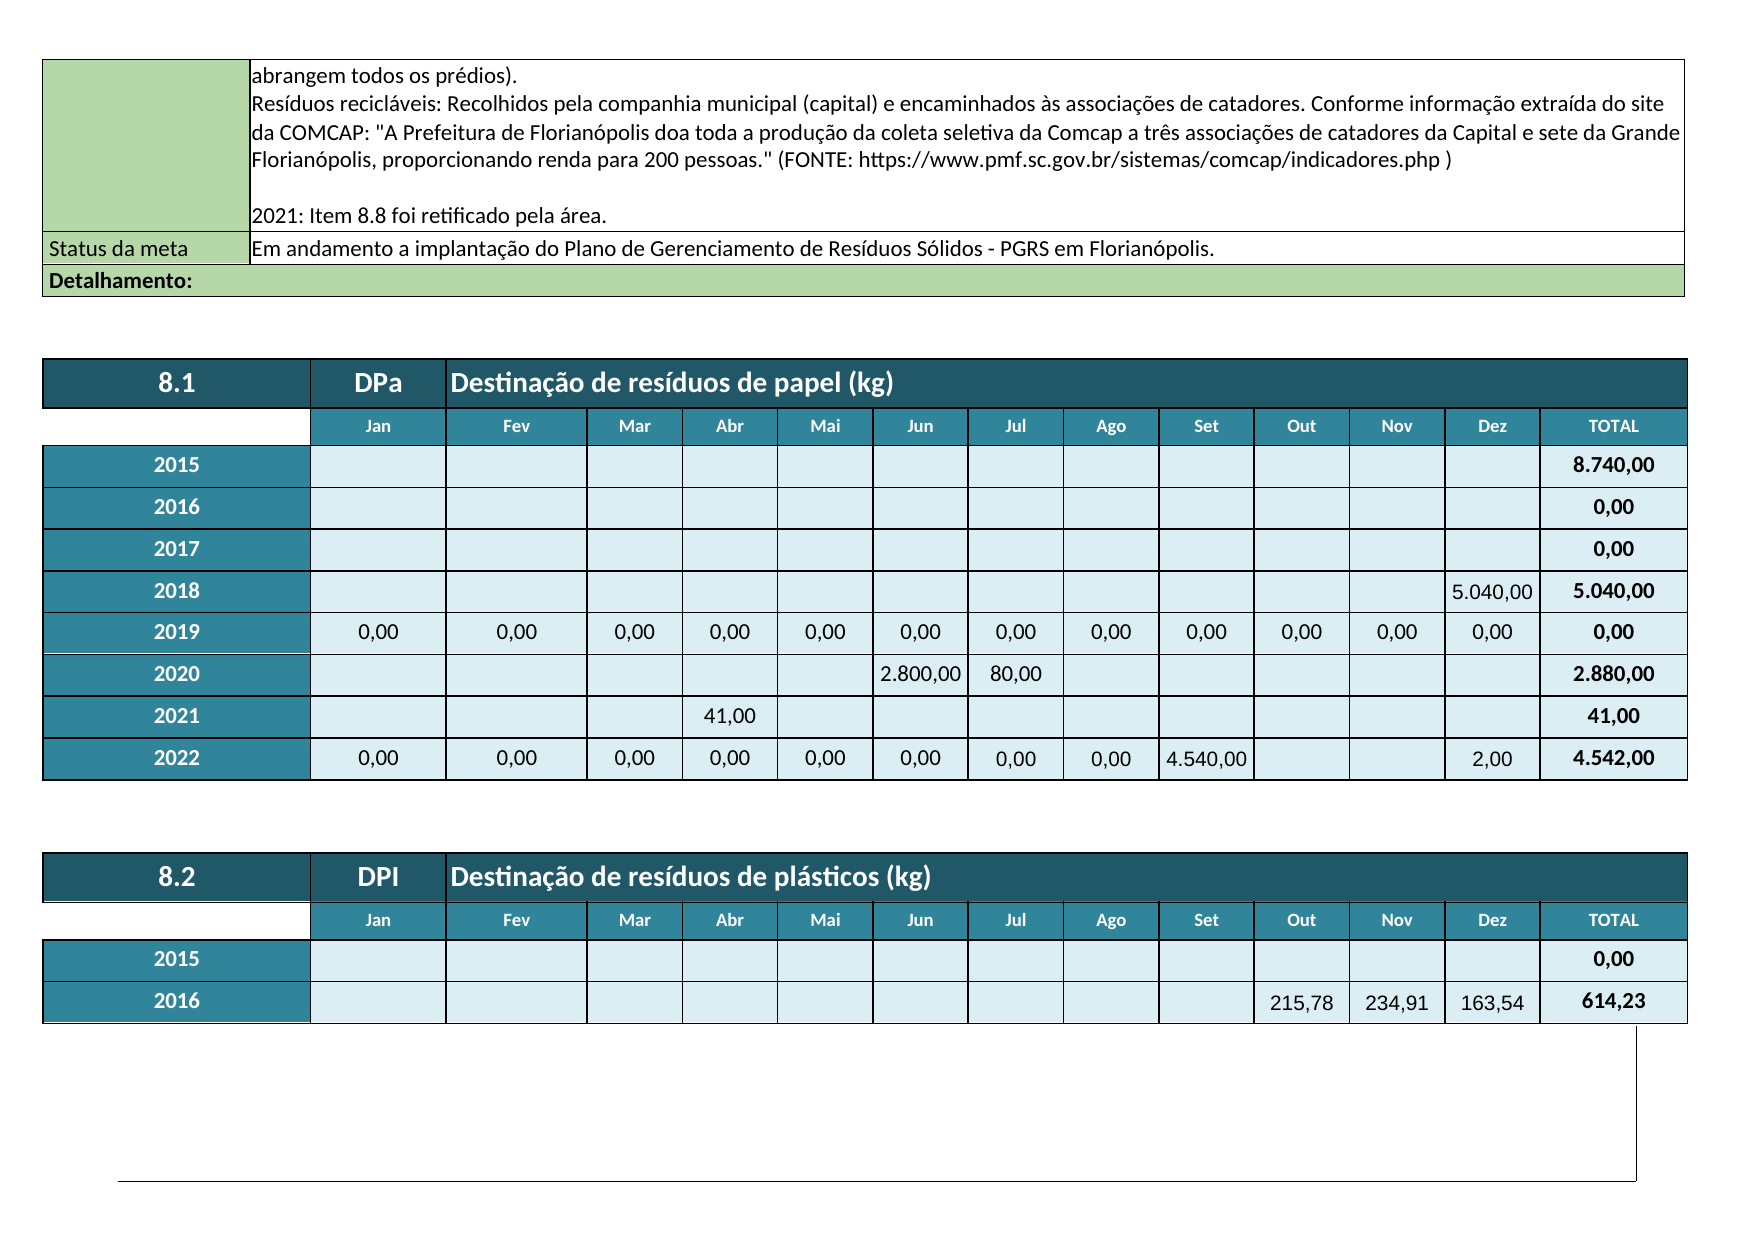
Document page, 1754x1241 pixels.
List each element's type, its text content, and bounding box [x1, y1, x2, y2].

table_cell 0,00 [778, 613, 872, 653]
table_cell 0,00 [1064, 739, 1158, 779]
table_cell [873, 816, 968, 852]
table_cell [969, 530, 1063, 570]
table_cell 215,78 [1255, 982, 1349, 1022]
table_cell [778, 488, 872, 528]
table_cell [1349, 781, 1445, 816]
table_cell Dez [1446, 409, 1539, 445]
table_cell 2015 [44, 941, 310, 981]
table_cell [1064, 697, 1158, 737]
table_cell 0,00 [683, 613, 777, 653]
table_cell Ago [1064, 903, 1158, 939]
table_cell [1160, 982, 1253, 1022]
table_cell [587, 781, 682, 816]
table_cell [1160, 530, 1253, 570]
table_cell [874, 488, 967, 528]
table_cell 0,00 [969, 613, 1063, 653]
table_cell [43, 903, 310, 939]
table_cell [1255, 488, 1349, 528]
table_cell [778, 446, 872, 486]
table_cell 0,00 [588, 739, 682, 779]
table_cell 2.880,00 [1541, 655, 1687, 695]
table_cell [311, 446, 445, 486]
table_cell [311, 488, 445, 528]
table_cell [969, 697, 1063, 737]
table_cell [1446, 530, 1539, 570]
table_cell [310, 781, 446, 816]
table_cell 2020 [44, 655, 310, 695]
table_cell [1446, 697, 1539, 737]
table_cell [683, 941, 777, 981]
table_cell [1064, 941, 1158, 981]
table_cell Nov [1350, 903, 1444, 939]
table_cell [1064, 816, 1159, 852]
table_cell 163,54 [1446, 982, 1539, 1022]
table_header Destinação de resíduos de papel (kg) [447, 360, 1687, 407]
table_cell 0,00 [1446, 613, 1539, 653]
table_cell Jun [874, 409, 967, 445]
table_cell [1350, 941, 1444, 981]
table_cell [969, 572, 1063, 612]
table_cell [1445, 816, 1540, 852]
table_cell DPI [311, 854, 445, 901]
table_cell Em andamento a implantação do Plano de Gerenciamento de Resíduos Sólidos - PGRS em Florianópolis. [251, 232, 1684, 263]
table_cell [683, 655, 777, 695]
table_cell 2018 [44, 572, 310, 612]
table_cell [1255, 572, 1349, 612]
table_cell abrangem todos os prédios). Resíduos recicláveis: Recolhidos pela companhia municipal (capital) e encaminhados às associações de catadores. Conforme informação extraída do site da COMCAP: "A Prefeitura de Florianópolis doa toda a produção da coleta seletiva da Comcap a três associações de catadores da Capital e sete da Grande Florianópolis, proporcionando renda para 200 pessoas." (FONTE: https://www.pmf.sc.gov.br/sistemas/comcap/indicadores.php ) 2021: Item 8.8 foi retificado pela área. [251, 60, 1684, 231]
table_cell Jun [874, 903, 967, 939]
table_cell 0,00 [311, 739, 445, 779]
table_cell 0,00 [1160, 613, 1253, 653]
table_cell Status da meta [43, 232, 249, 263]
table_cell 0,00 [778, 739, 872, 779]
table_cell [683, 982, 777, 1022]
table_cell 2016 [44, 982, 310, 1022]
table_cell [1446, 941, 1539, 981]
table_cell [1159, 816, 1254, 852]
table_cell 0,00 [311, 613, 445, 653]
table_cell [778, 697, 872, 737]
table_cell [43, 409, 310, 445]
table_cell [1159, 781, 1254, 816]
table_cell [447, 982, 586, 1022]
table_cell 0,00 [1541, 488, 1687, 528]
table_cell [778, 781, 873, 816]
table_cell 2022 [44, 739, 310, 779]
table_cell [1255, 530, 1349, 570]
table_cell [311, 530, 445, 570]
table_cell [1064, 982, 1158, 1022]
table_cell [682, 781, 777, 816]
table_cell [447, 941, 586, 981]
table_cell [1540, 816, 1687, 852]
table_cell [588, 446, 682, 486]
table_cell [446, 816, 587, 852]
table_cell [683, 530, 777, 570]
table_cell [874, 446, 967, 486]
table_cell Abr [683, 903, 777, 939]
table_cell [311, 697, 445, 737]
table_cell Out [1255, 409, 1349, 445]
table_cell [682, 816, 777, 852]
table_cell Detalhamento: [43, 265, 1684, 296]
table_cell [1160, 941, 1253, 981]
table_cell 0,00 [683, 739, 777, 779]
table_cell [447, 530, 586, 570]
table_cell [1349, 816, 1445, 852]
table_cell [1255, 941, 1349, 981]
table_cell 614,23 [1541, 982, 1687, 1022]
table_cell [968, 816, 1063, 852]
table_cell Mai [778, 409, 872, 445]
table_cell Dez [1446, 903, 1539, 939]
table_cell [1160, 488, 1253, 528]
table_cell [588, 488, 682, 528]
table_cell [1445, 781, 1540, 816]
table_cell 5.040,00 [1446, 572, 1539, 612]
table_cell 4.542,00 [1541, 739, 1687, 779]
table_cell [968, 781, 1063, 816]
table_cell [778, 572, 872, 612]
table_cell [311, 982, 445, 1022]
table_cell [588, 941, 682, 981]
table_cell [778, 941, 872, 981]
table_cell Mar [588, 903, 682, 939]
table_cell [447, 655, 586, 695]
table_cell [1064, 781, 1159, 816]
table_cell 0,00 [1541, 530, 1687, 570]
table_cell [874, 530, 967, 570]
table_cell Fev [447, 409, 586, 445]
table_cell [778, 530, 872, 570]
table_cell [969, 488, 1063, 528]
table_header DPa [311, 360, 445, 407]
table_cell [1446, 655, 1539, 695]
table_cell TOTAL [1541, 903, 1687, 939]
table_cell Destinação de resíduos de plásticos (kg) [447, 854, 1687, 901]
table_cell [1064, 530, 1158, 570]
table_cell 0,00 [1541, 613, 1687, 653]
table_cell [969, 982, 1063, 1022]
table_cell 0,00 [1064, 613, 1158, 653]
table_cell [874, 572, 967, 612]
table_cell [1255, 697, 1349, 737]
table_cell Ago [1064, 409, 1158, 445]
table_cell [447, 446, 586, 486]
table_cell 2017 [44, 530, 310, 570]
table_cell [1446, 488, 1539, 528]
table_cell [683, 488, 777, 528]
table_cell Nov [1350, 409, 1444, 445]
table_cell [1254, 816, 1349, 852]
table_cell [874, 697, 967, 737]
table_cell 0,00 [969, 739, 1063, 779]
table_cell [1064, 446, 1158, 486]
table_cell 2015 [44, 446, 310, 486]
table_cell 0,00 [1541, 941, 1687, 981]
table_cell 2016 [44, 488, 310, 528]
table_cell [1064, 488, 1158, 528]
table_cell Jan [311, 903, 445, 939]
table_cell [683, 446, 777, 486]
table_cell 41,00 [683, 697, 777, 737]
table_cell [1540, 781, 1687, 816]
table_cell 2,00 [1446, 739, 1539, 779]
table_cell 2.800,00 [874, 655, 967, 695]
table_cell [447, 572, 586, 612]
table_cell [874, 982, 967, 1022]
table_cell [588, 655, 682, 695]
table_cell Jan [311, 409, 445, 445]
table_cell TOTAL [1541, 409, 1687, 445]
table_cell [874, 941, 967, 981]
table_cell [1160, 655, 1253, 695]
table_cell 0,00 [447, 613, 586, 653]
table_cell 0,00 [1255, 613, 1349, 653]
table_cell 41,00 [1541, 697, 1687, 737]
table_cell 0,00 [874, 739, 967, 779]
table_cell [310, 816, 446, 852]
table_cell 2019 [44, 613, 310, 653]
table_cell [447, 488, 586, 528]
table_cell [1350, 488, 1444, 528]
table_cell 0,00 [1350, 613, 1444, 653]
table_cell [588, 697, 682, 737]
table_cell [1064, 655, 1158, 695]
table_cell [588, 982, 682, 1022]
table_cell 8.740,00 [1541, 446, 1687, 486]
table_cell 0,00 [447, 739, 586, 779]
table_cell [311, 941, 445, 981]
table_cell [1255, 655, 1349, 695]
table_cell 0,00 [874, 613, 967, 653]
table_cell [1350, 446, 1444, 486]
table_cell 8.2 [44, 854, 310, 901]
table_cell [1350, 739, 1444, 779]
table_cell Jul [969, 409, 1063, 445]
table_cell Out [1255, 903, 1349, 939]
table_cell [778, 816, 873, 852]
table_cell Mar [588, 409, 682, 445]
table_cell [873, 781, 968, 816]
table_cell [311, 572, 445, 612]
table_cell [1160, 446, 1253, 486]
table_cell Abr [683, 409, 777, 445]
table_cell Mai [778, 903, 872, 939]
table_cell [1255, 446, 1349, 486]
table_cell Set [1160, 903, 1253, 939]
table_cell [683, 572, 777, 612]
table_cell [778, 655, 872, 695]
table_cell [588, 572, 682, 612]
table_cell [1350, 572, 1444, 612]
table_cell [43, 781, 310, 816]
table_cell [1064, 572, 1158, 612]
table_cell 80,00 [969, 655, 1063, 695]
table_cell 4.540,00 [1160, 739, 1253, 779]
table_cell [969, 941, 1063, 981]
table_cell Jul [969, 903, 1063, 939]
table_cell [969, 446, 1063, 486]
table_cell [447, 697, 586, 737]
table_cell [1254, 781, 1349, 816]
table_cell 234,91 [1350, 982, 1444, 1022]
table_cell [446, 781, 587, 816]
table_cell [1350, 697, 1444, 737]
table_header 8.1 [44, 360, 310, 407]
table_cell 5.040,00 [1541, 572, 1687, 612]
table_cell [1446, 446, 1539, 486]
table_cell Fev [447, 903, 586, 939]
table_cell Set [1160, 409, 1253, 445]
table_cell [778, 982, 872, 1022]
table_cell [43, 816, 310, 852]
table_cell 0,00 [588, 613, 682, 653]
table_cell [1255, 739, 1349, 779]
table_cell [1160, 572, 1253, 612]
table_cell [1160, 697, 1253, 737]
table_cell [588, 530, 682, 570]
table_cell [587, 816, 682, 852]
table_cell [43, 60, 249, 231]
table_cell 2021 [44, 697, 310, 737]
table_cell [1350, 655, 1444, 695]
table_cell [311, 655, 445, 695]
table_cell [1350, 530, 1444, 570]
